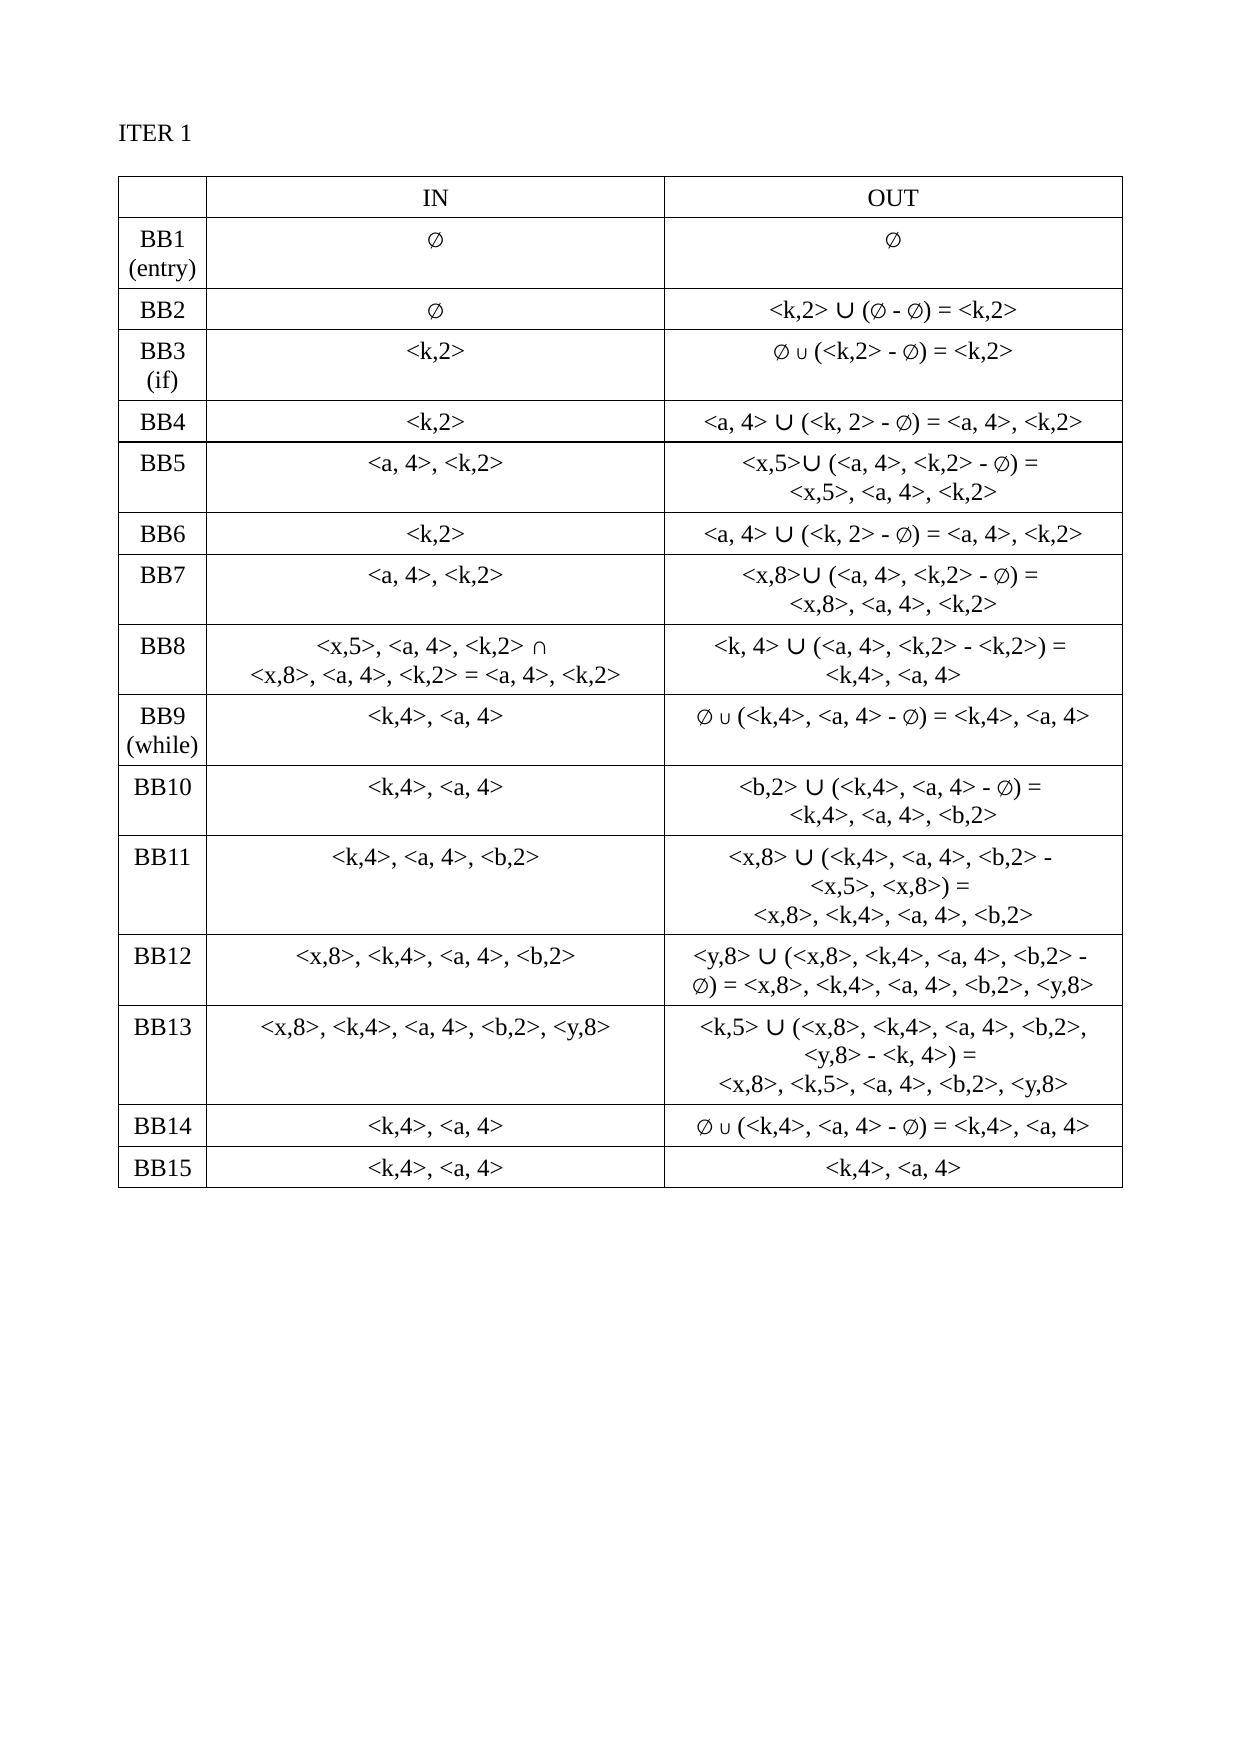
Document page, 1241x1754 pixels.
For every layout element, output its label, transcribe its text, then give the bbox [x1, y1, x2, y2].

table_cell <k,4>, <a, 4> [207, 1105, 664, 1146]
table_cell BB5 [119, 443, 206, 512]
table_cell <x,5>∪ (<a, 4>, <k,2> - ∅) = <x,5>, <a, 4>, <k,2> [665, 443, 1122, 512]
table_header IN [207, 177, 664, 217]
table_cell BB2 [119, 289, 206, 329]
table_cell BB14 [119, 1105, 206, 1146]
table_cell <a, 4> ∪ (<k, 2> - ∅) = <a, 4>, <k,2> [665, 513, 1122, 553]
table_cell BB1 (entry) [119, 218, 206, 288]
table_cell <x,5>, <a, 4>, <k,2> ∩ <x,8>, <a, 4>, <k,2> = <a, 4>, <k,2> [207, 625, 664, 694]
table_cell ∅ ∪ (<k,4>, <a, 4> - ∅) = <k,4>, <a, 4> [665, 1105, 1122, 1146]
table_cell BB4 [119, 401, 206, 441]
table_cell <k,4>, <a, 4> [207, 695, 664, 765]
table_cell <k,4>, <a, 4>, <b,2> [207, 836, 664, 934]
table_cell BB10 [119, 766, 206, 835]
table_cell <k,2> ∪ (∅ - ∅) = <k,2> [665, 289, 1122, 329]
table_cell <k,2> [207, 513, 664, 553]
table_cell ∅ ∪ (<k,4>, <a, 4> - ∅) = <k,4>, <a, 4> [665, 695, 1122, 765]
table_cell <a, 4>, <k,2> [207, 555, 664, 624]
table_cell BB12 [119, 935, 206, 1005]
table_cell BB9 (while) [119, 695, 206, 765]
table_cell <k,4>, <a, 4> [207, 766, 664, 835]
table_cell ∅ [207, 289, 664, 329]
table_cell ∅ ∪ (<k,2> - ∅) = <k,2> [665, 330, 1122, 400]
table_header OUT [665, 177, 1122, 217]
table_cell <a, 4>, <k,2> [207, 443, 664, 512]
table_cell BB8 [119, 625, 206, 694]
table_cell <x,8> ∪ (<k,4>, <a, 4>, <b,2> - <x,5>, <x,8>) = <x,8>, <k,4>, <a, 4>, <b,2> [665, 836, 1122, 934]
table_cell <b,2> ∪ (<k,4>, <a, 4> - ∅) = <k,4>, <a, 4>, <b,2> [665, 766, 1122, 835]
table_cell <k,2> [207, 330, 664, 400]
table_cell <k,4>, <a, 4> [665, 1147, 1122, 1187]
table_cell BB15 [119, 1147, 206, 1187]
table_cell <x,8>∪ (<a, 4>, <k,2> - ∅) = <x,8>, <a, 4>, <k,2> [665, 555, 1122, 624]
table_cell BB13 [119, 1006, 206, 1104]
table_cell ∅ [665, 218, 1122, 288]
table_cell BB11 [119, 836, 206, 934]
table_cell <a, 4> ∪ (<k, 2> - ∅) = <a, 4>, <k,2> [665, 401, 1122, 441]
table_cell <x,8>, <k,4>, <a, 4>, <b,2> [207, 935, 664, 1005]
table_cell <k,4>, <a, 4> [207, 1147, 664, 1187]
table_cell <k, 4> ∪ (<a, 4>, <k,2> - <k,2>) = <k,4>, <a, 4> [665, 625, 1122, 694]
table_header [119, 177, 206, 217]
table_cell BB3 (if) [119, 330, 206, 400]
table_cell <x,8>, <k,4>, <a, 4>, <b,2>, <y,8> [207, 1006, 664, 1104]
text ITER 1 [118, 118, 1122, 147]
table_cell <k,2> [207, 401, 664, 441]
table_cell BB7 [119, 555, 206, 624]
table_cell <y,8> ∪ (<x,8>, <k,4>, <a, 4>, <b,2> - ∅) = <x,8>, <k,4>, <a, 4>, <b,2>, <y,8> [665, 935, 1122, 1005]
table_cell <k,5> ∪ (<x,8>, <k,4>, <a, 4>, <b,2>, <y,8> - <k, 4>) = <x,8>, <k,5>, <a, 4>, <b,2>, <y,8> [665, 1006, 1122, 1104]
table_cell BB6 [119, 513, 206, 553]
table_cell ∅ [207, 218, 664, 288]
